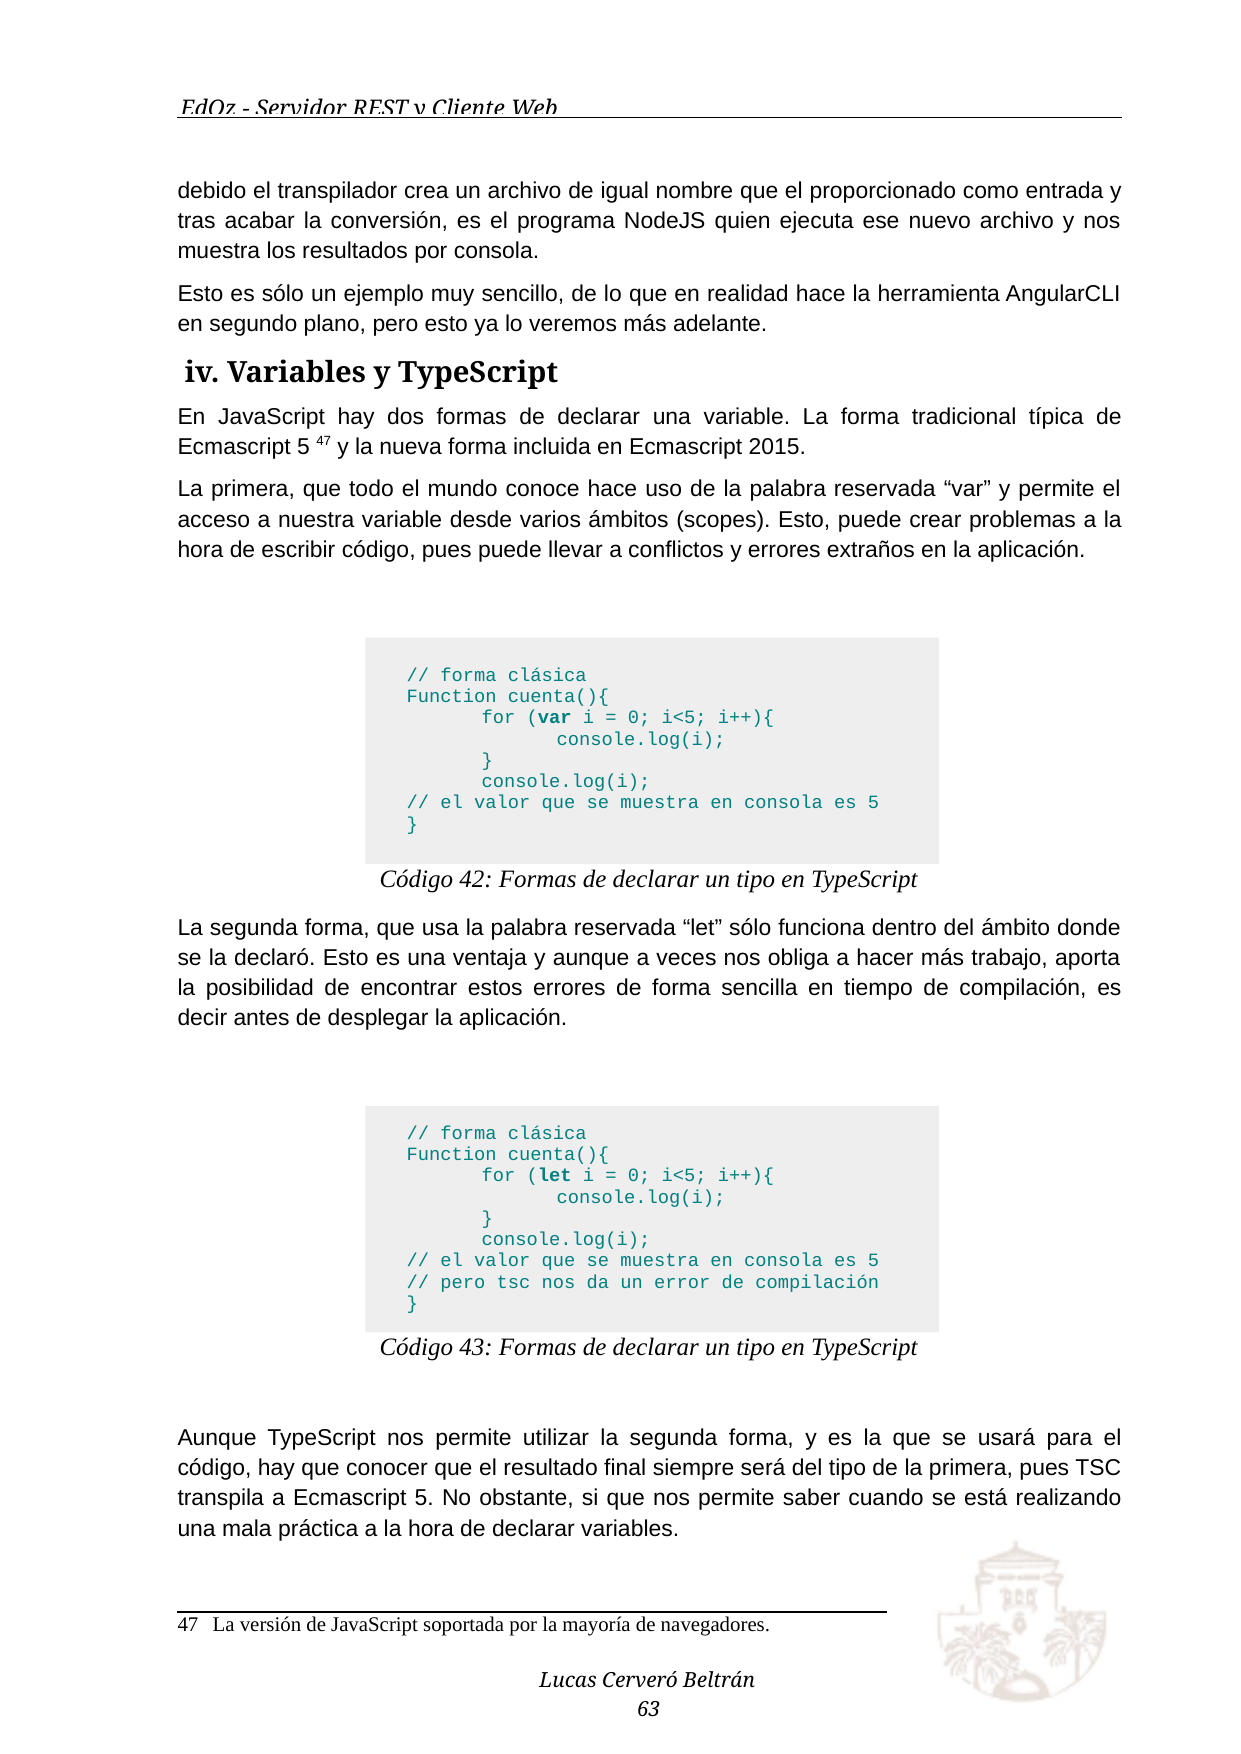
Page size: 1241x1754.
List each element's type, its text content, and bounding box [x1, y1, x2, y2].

text debido el transpilador crea un archivo de igual nombre que el proporcionado como entrada y tras acabar la conversión, es el programa NodeJS quien ejecuta ese nuevo archivo y nos muestra los resultados por consola. [177, 177, 1122, 264]
list Variables y TypeScript [177, 352, 1122, 391]
text Código 42: Formas de declarar un tipo en TypeScript [360, 653, 939, 893]
text La versión de JavaScript soportada por la mayoría de navegadores. [177, 1612, 1122, 1636]
text En JavaScript hay dos formas de declarar una variable. La forma tradicional típica de Ecmascript 5 y la nueva forma incluida en Ecmascript 2015. [177, 403, 1122, 460]
text La segunda forma, que usa la palabra reservada “let” sólo funciona dentro del ámbito donde se la declaró. Esto es una ventaja y aunque a veces nos obliga a hacer más trabajo, aporta la posibilidad de encontrar estos errores de forma sencilla en tiempo de compilación, es decir antes de desplegar la aplicación. [177, 913, 1122, 1031]
text Aunque TypeScript nos permite utilizar la segunda forma, y es la que se usará para el código, hay que conocer que el resultado final siempre será del tipo de la primera, pues TSC transpila a Ecmascript 5. No obstante, si que nos permite saber cuando se está realizando una mala práctica a la hora de declarar variables. [177, 1424, 1122, 1541]
text La primera, que todo el mundo conoce hace uso de la palabra reservada “var” y permite el acceso a nuestra variable desde varios ámbitos (scopes). Esto, puede crear problemas a la hora de escribir código, pues puede llevar a conflictos y errores extraños en la aplicación. [177, 475, 1122, 562]
text Esto es sólo un ejemplo muy sencillo, de lo que en realidad hace la herramienta AngularCLI en segundo plano, pero esto ya lo veremos más adelante. [177, 279, 1122, 336]
text Código 43: Formas de declarar un tipo en TypeScript [360, 1121, 939, 1361]
